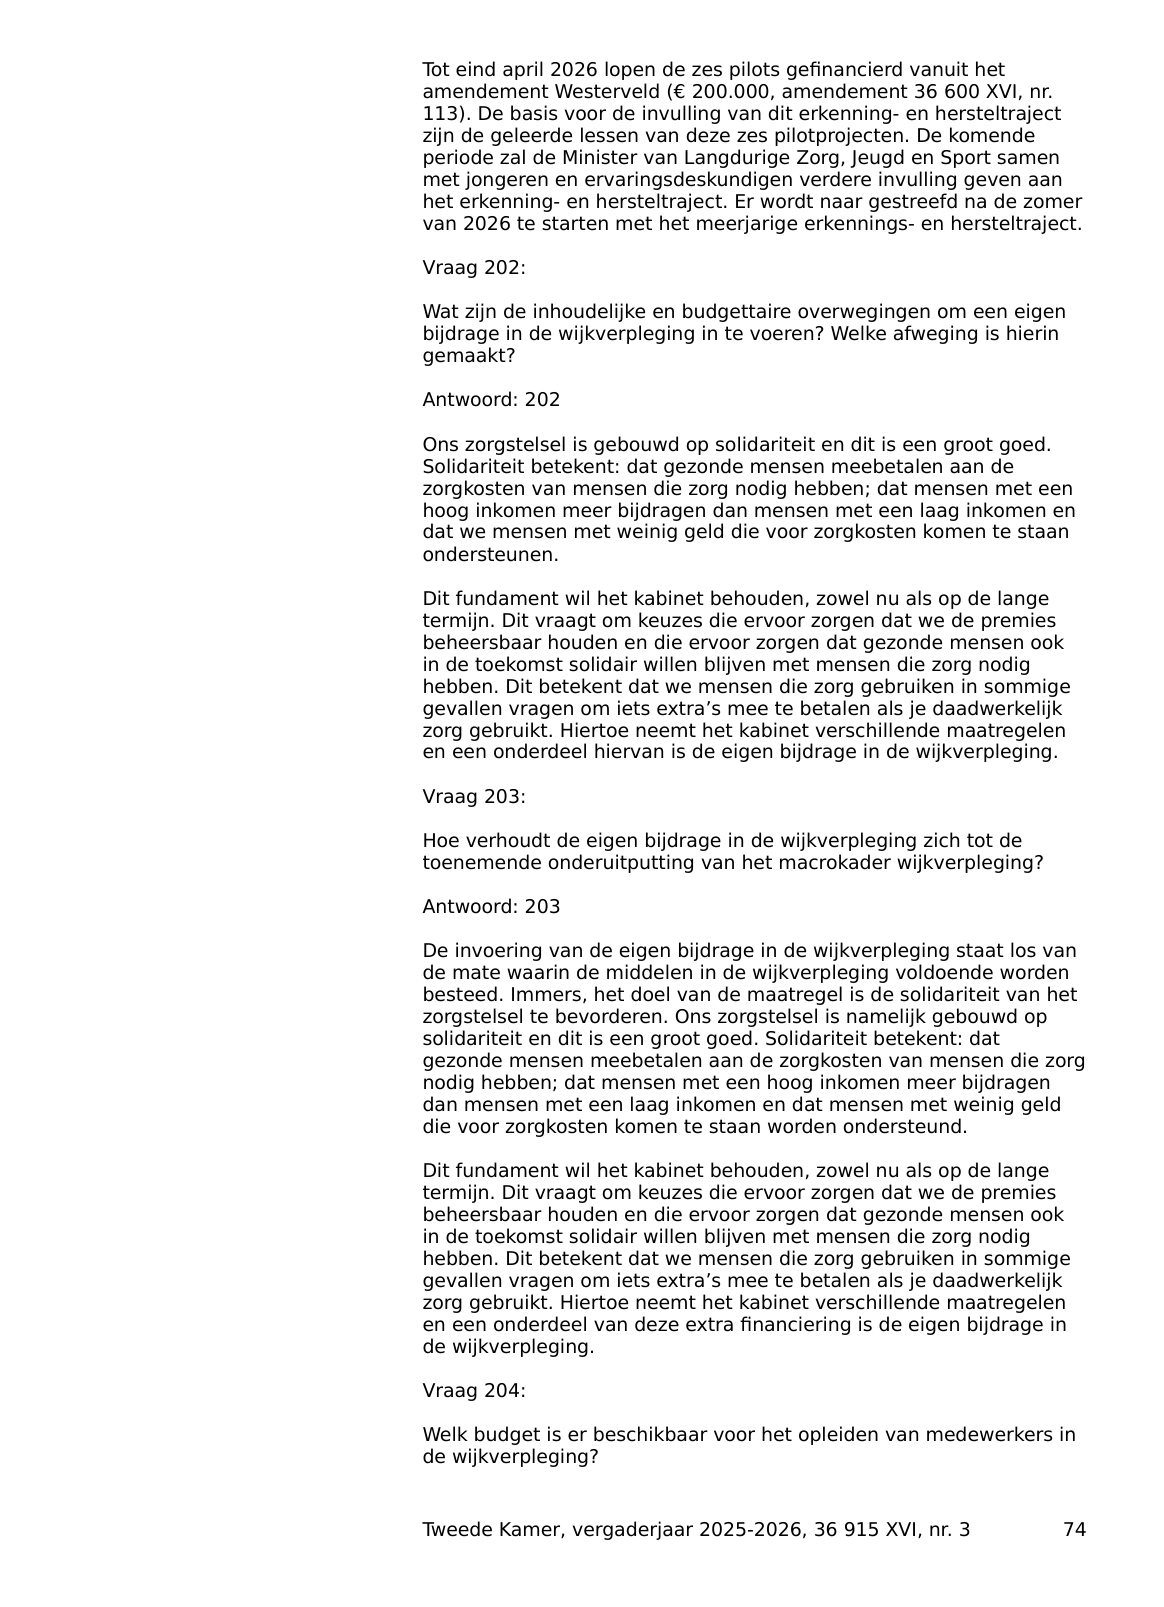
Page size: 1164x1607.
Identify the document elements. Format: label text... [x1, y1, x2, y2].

text Vraag 203: [422, 786, 1087, 808]
text De invoering van de eigen bijdrage in de wijkverpleging staat los van de mate waarin de middelen in de wijkverpleging voldoende worden besteed. Immers, het doel van de maatregel is de solidariteit van het zorgstelsel te bevorderen. Ons zorgstelsel is namelijk gebouwd op solidariteit en dit is een groot goed. Solidariteit betekent: dat gezonde mensen meebetalen aan de zorgkosten van mensen die zorg nodig hebben; dat mensen met een hoog inkomen meer bijdragen dan mensen met een laag inkomen en dat mensen met weinig geld die voor zorgkosten komen te staan worden ondersteund. [422, 940, 1087, 1138]
text Welk budget is er beschikbaar voor het opleiden van medewerkers in de wijkverpleging? [422, 1424, 1087, 1468]
text Vraag 204: [422, 1380, 1087, 1402]
text Wat zijn de inhoudelijke en budgettaire overwegingen om een eigen bijdrage in de wijkverpleging in te voeren? Welke afweging is hierin gemaakt? [422, 301, 1087, 367]
text Tot eind april 2026 lopen de zes pilots gefinancierd vanuit het amendement Westerveld (€ 200.000, amendement 36 600 XVI, nr. 113). De basis voor de invulling van dit erkenning- en hersteltraject zijn de geleerde lessen van deze zes pilotprojecten. De komende periode zal de Minister van Langdurige Zorg, Jeugd en Sport samen met jongeren en ervaringsdeskundigen verdere invulling geven aan het erkenning- en hersteltraject. Er wordt naar gestreefd na de zomer van 2026 te starten met het meerjarige erkennings- en hersteltraject. [422, 59, 1087, 235]
text Antwoord: 202 [422, 389, 1087, 411]
text Vraag 202: [422, 257, 1087, 279]
text Dit fundament wil het kabinet behouden, zowel nu als op de lange termijn. Dit vraagt om keuzes die ervoor zorgen dat we de premies beheersbaar houden en die ervoor zorgen dat gezonde mensen ook in de toekomst solidair willen blijven met mensen die zorg nodig hebben. Dit betekent dat we mensen die zorg gebruiken in sommige gevallen vragen om iets extra’s mee te betalen als je daadwerkelijk zorg gebruikt. Hiertoe neemt het kabinet verschillende maatregelen en een onderdeel van deze extra financiering is de eigen bijdrage in de wijkverpleging. [422, 1160, 1087, 1358]
text Ons zorgstelsel is gebouwd op solidariteit en dit is een groot goed. Solidariteit betekent: dat gezonde mensen meebetalen aan de zorgkosten van mensen die zorg nodig hebben; dat mensen met een hoog inkomen meer bijdragen dan mensen met een laag inkomen en dat we mensen met weinig geld die voor zorgkosten komen te staan ondersteunen. [422, 433, 1087, 565]
text Antwoord: 203 [422, 896, 1087, 918]
text Dit fundament wil het kabinet behouden, zowel nu als op de lange termijn. Dit vraagt om keuzes die ervoor zorgen dat we de premies beheersbaar houden en die ervoor zorgen dat gezonde mensen ook in de toekomst solidair willen blijven met mensen die zorg nodig hebben. Dit betekent dat we mensen die zorg gebruiken in sommige gevallen vragen om iets extra’s mee te betalen als je daadwerkelijk zorg gebruikt. Hiertoe neemt het kabinet verschillende maatregelen en een onderdeel hiervan is de eigen bijdrage in de wijkverpleging. [422, 588, 1087, 763]
text Hoe verhoudt de eigen bijdrage in de wijkverpleging zich tot de toenemende onderuitputting van het macrokader wijkverpleging? [422, 830, 1087, 874]
